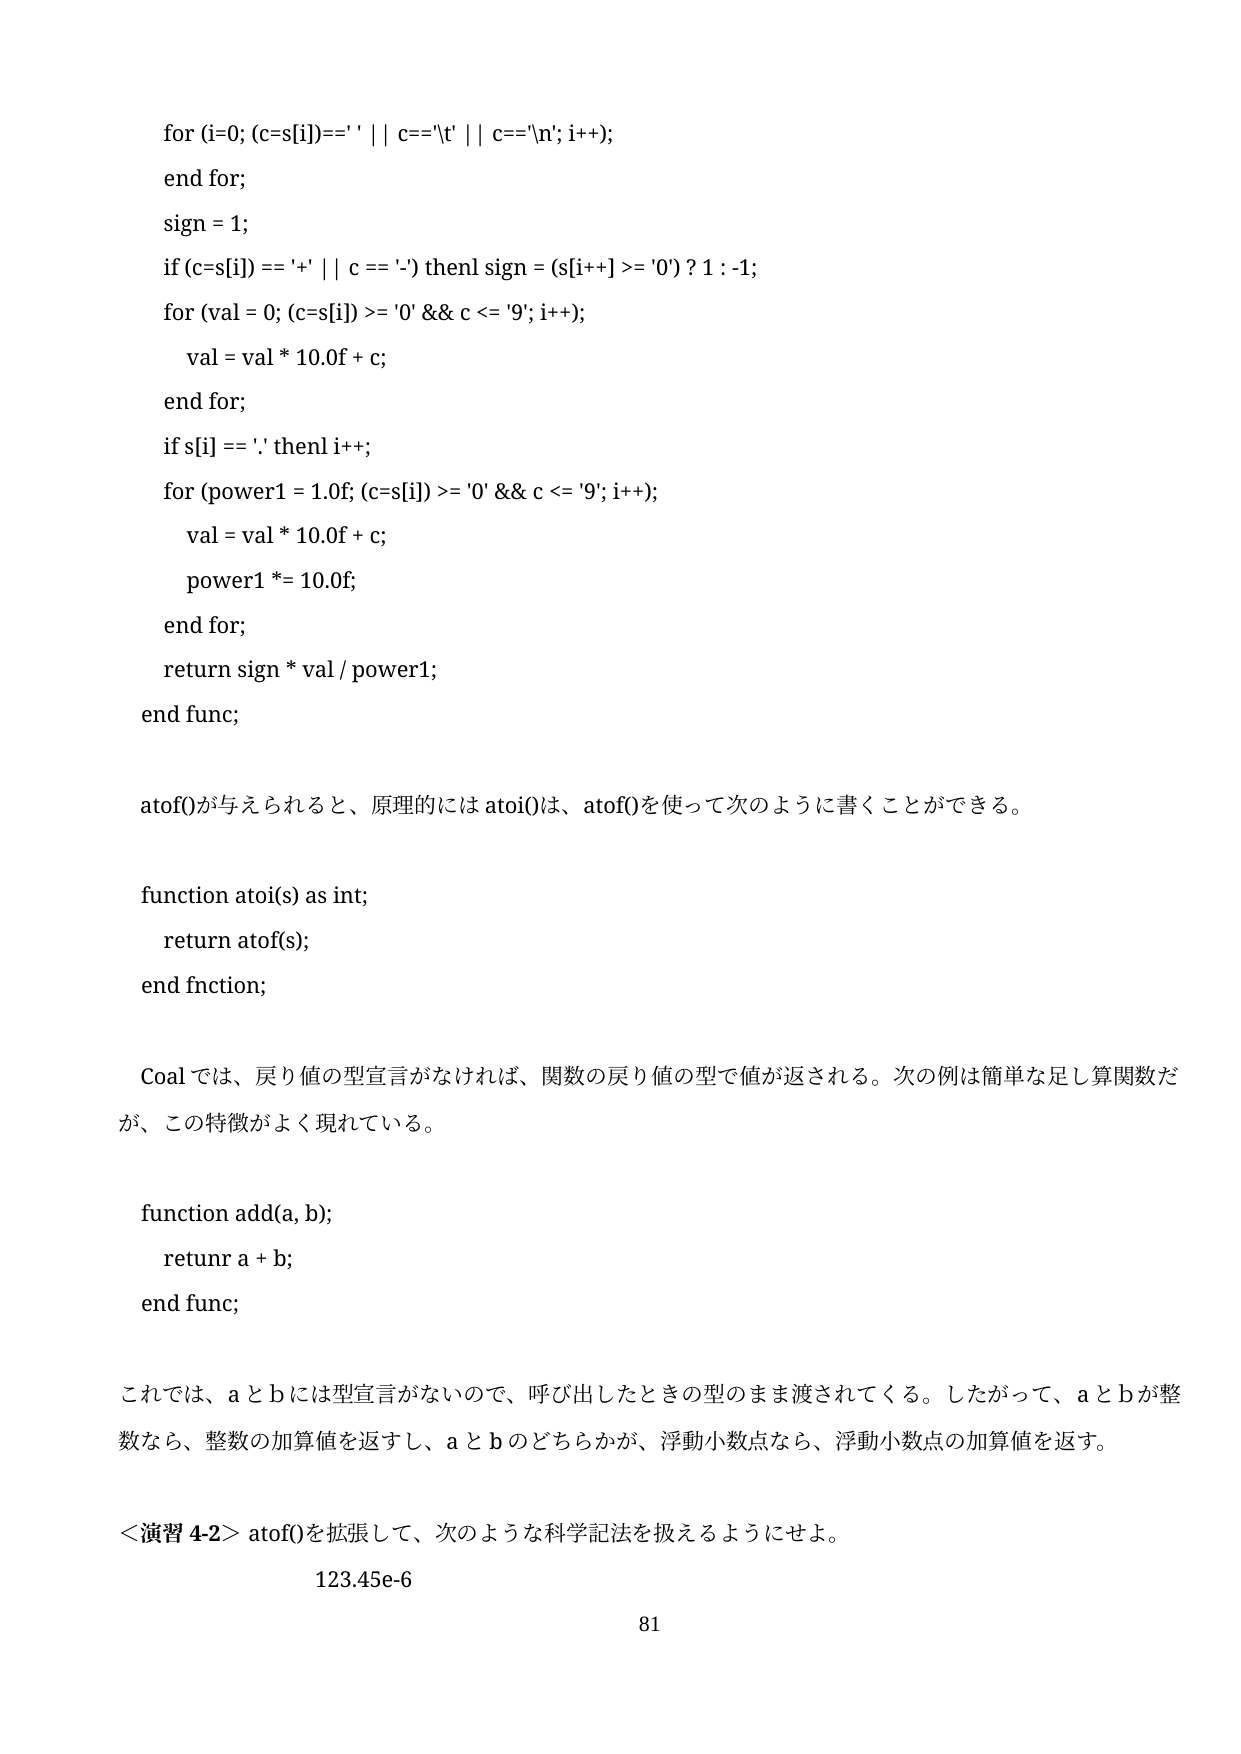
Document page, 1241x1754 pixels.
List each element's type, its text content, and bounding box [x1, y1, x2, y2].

text Coalでは、戻り値の型宣言がなければ、関数の戻り値の型で値が返される。次の例は簡単な足し算関数だが、この特徴がよく現れている。 [118, 1059, 1181, 1138]
text if s[i] == '.' thenl i++; [118, 431, 1181, 461]
text これでは、aとｂには型宣言がないので、呼び出したときの型のまま渡されてくる。したがって、aとｂが整数なら、整数の加算値を返すし、aとbのどちらかが、浮動小数点なら、浮動小数点の加算値を返す。 [118, 1377, 1181, 1456]
text end for; [118, 386, 1181, 416]
text return sign * val / power1; [118, 654, 1181, 684]
text end for; [118, 610, 1181, 639]
text ＜演習 4-2＞ atof()を拡張して、次のような科学記法を扱えるようにせよ。 [118, 1516, 1181, 1548]
text sign = 1; [118, 207, 1181, 237]
text for (power1 = 1.0f; (c=s[i]) >= '0' && c <= '9'; i++); [118, 476, 1181, 505]
text retunr a + b; [118, 1243, 1181, 1273]
text function add(a, b); [118, 1198, 1181, 1228]
text end func; [118, 699, 1181, 729]
text end for; [118, 163, 1181, 193]
text atof()が与えられると、原理的にはatoi()は、atof()を使って次のように書くことができる。 [118, 788, 1181, 820]
text power1 *= 10.0f; [118, 565, 1181, 595]
text end func; [118, 1288, 1181, 1317]
text function atoi(s) as int; [118, 880, 1181, 910]
text for (val = 0; (c=s[i]) >= '0' && c <= '9'; i++); [118, 297, 1181, 327]
text return atof(s); [118, 925, 1181, 955]
text val = val * 10.0f + c; [118, 342, 1181, 371]
text for (i=0; (c=s[i])==' ' || c=='\t' || c=='\n'; i++); [118, 118, 1181, 148]
text 123.45e-6 [118, 1564, 1181, 1593]
text if (c=s[i]) == '+' || c == '-') thenl sign = (s[i++] >= '0') ? 1 : -1; [118, 252, 1181, 282]
text end fnction; [118, 970, 1181, 999]
text val = val * 10.0f + c; [118, 520, 1181, 550]
